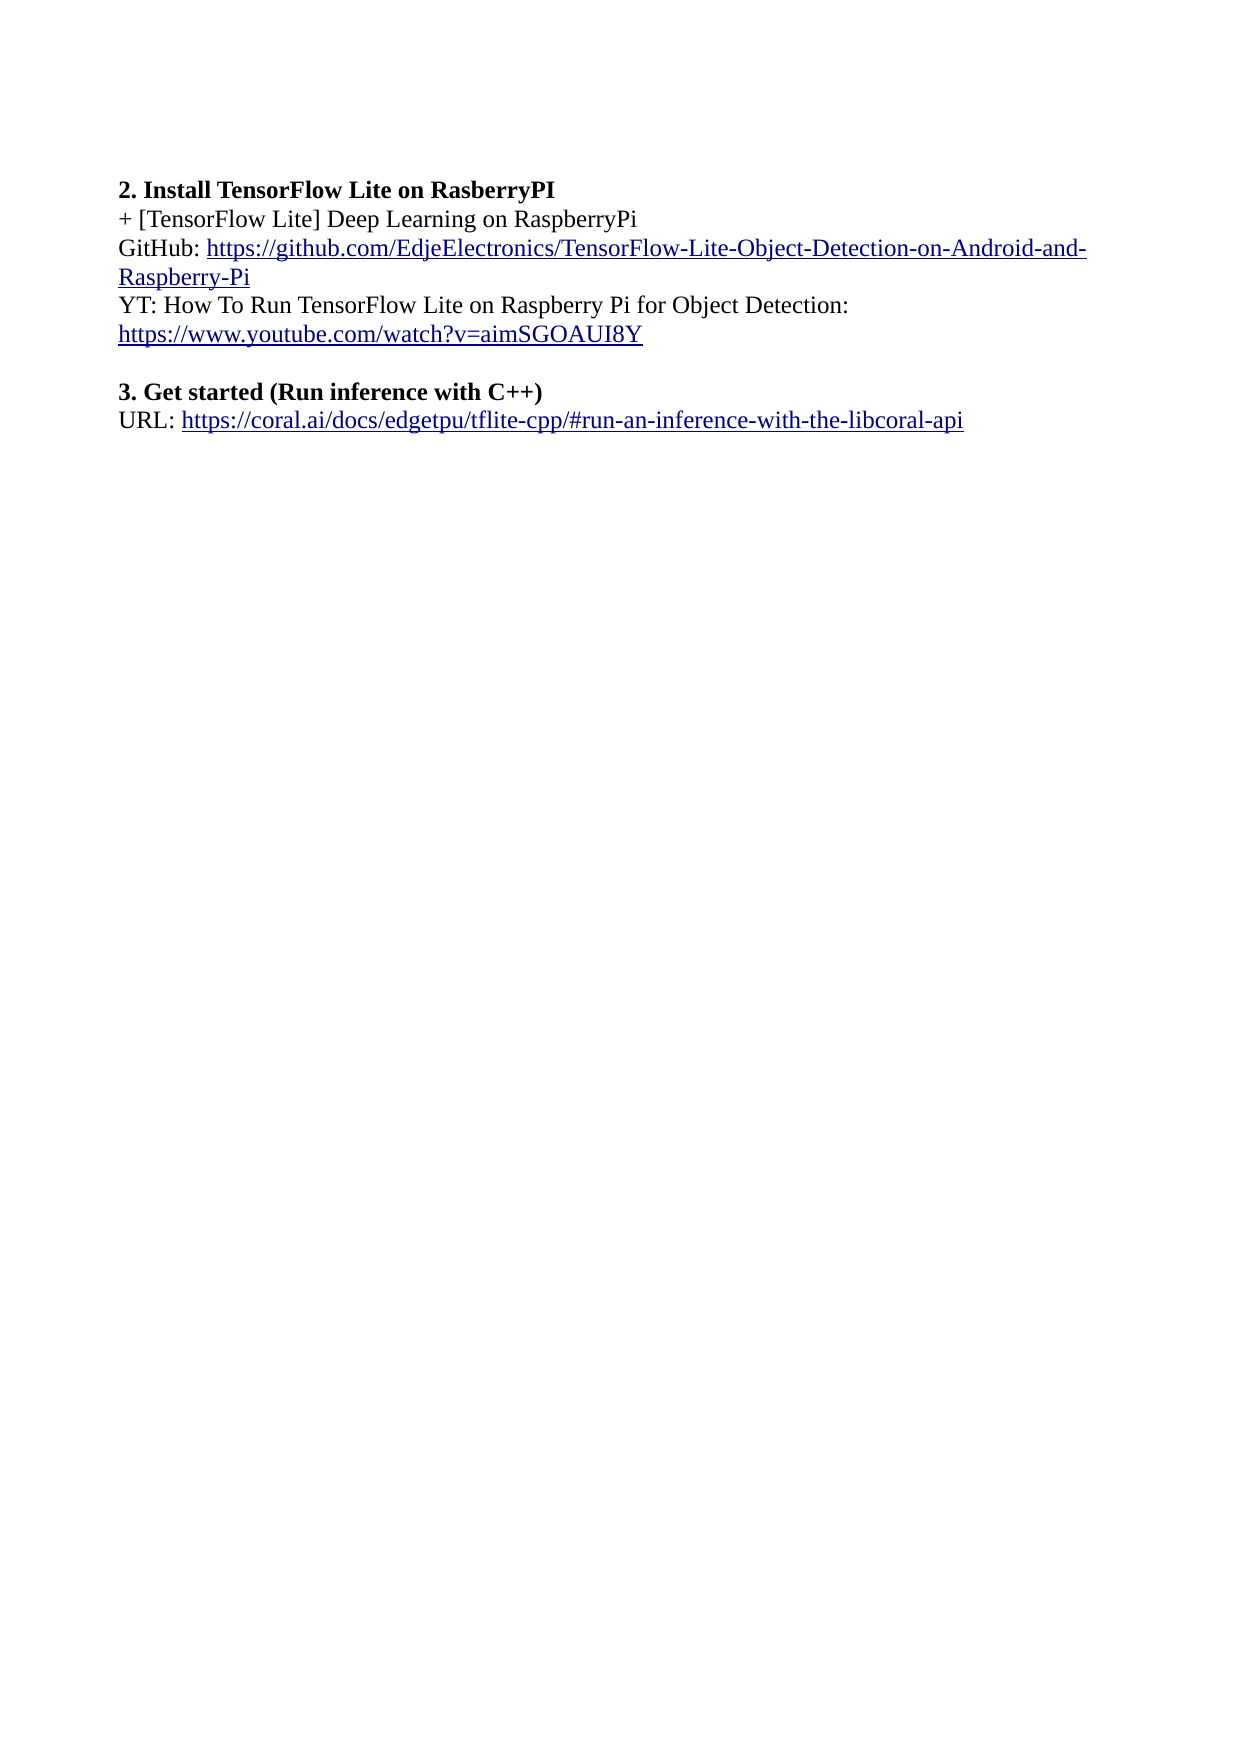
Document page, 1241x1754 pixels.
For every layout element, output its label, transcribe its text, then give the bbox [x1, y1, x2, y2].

text GitHub: https://github.com/EdjeElectronics/TensorFlow-Lite-Object-Detection-on-Android-and-Raspberry-Pi [118, 233, 1122, 291]
text 2. Install TensorFlow Lite on RasberryPI [118, 176, 1122, 204]
text + [TensorFlow Lite] Deep Learning on RaspberryPi [118, 204, 1122, 233]
text YT: How To Run TensorFlow Lite on Raspberry Pi for Object Detection: https://www.youtube.com/watch?v=aimSGOAUI8Y [118, 291, 1122, 348]
text 3. Get started (Run inference with C++) [118, 377, 1122, 406]
text URL: https://coral.ai/docs/edgetpu/tflite-cpp/#run-an-inference-with-the-libcoral-api [118, 406, 1122, 434]
